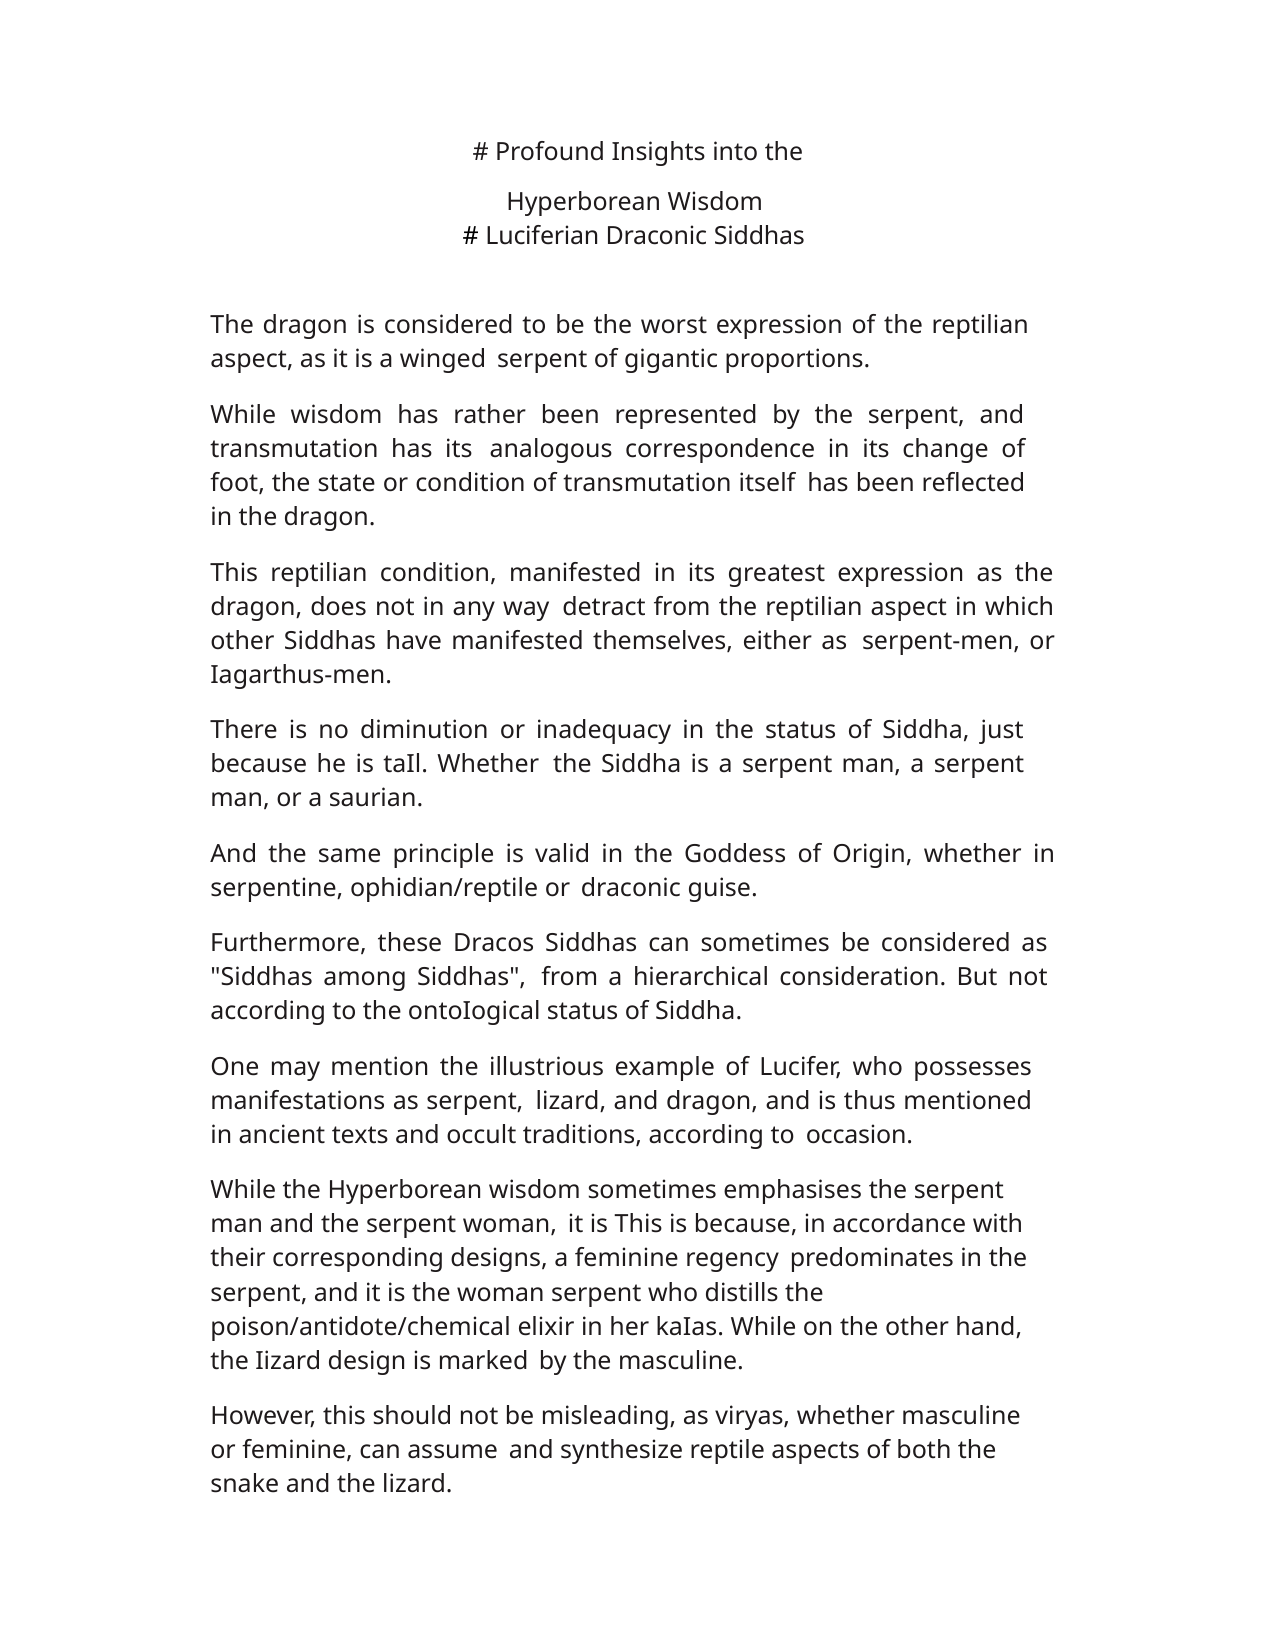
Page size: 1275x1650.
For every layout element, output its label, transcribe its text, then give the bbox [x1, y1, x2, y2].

text There is no diminution or inadequacy in the status of Siddha, just because he is taIl. Whether the Siddha is a serpent man, a serpent man, or a saurian. [210, 712, 1025, 814]
text While the Hyperborean wisdom sometimes emphasises the serpent man and the serpent woman, it is This is because, in accordance with their corresponding designs, a feminine regency predominates in the serpent, and it is the woman serpent who distills the poison/antidote/chemical elixir in her kaIas. While on the other hand, the Iizard design is marked by the masculine. [210, 1172, 1049, 1376]
text However, this should not be misleading, as viryas, whether masculine or feminine, can assume and synthesize reptile aspects of both the snake and the lizard. [210, 1397, 1031, 1500]
text And the same principle is valid in the Goddess of Origin, whether in serpentine, ophidian/reptile or draconic guise. [210, 835, 1055, 903]
text # Luciferian Draconic Siddhas [118, 218, 1149, 252]
text The dragon is considered to be the worst expression of the reptilian aspect, as it is a winged serpent of gigantic proportions. [210, 307, 1030, 375]
text One may mention the illustrious example of Lucifer, who possesses manifestations as serpent, lizard, and dragon, and is thus mentioned in ancient texts and occult traditions, according to occasion. [210, 1048, 1032, 1151]
text Furthermore, these Dracos Siddhas can sometimes be considered as "Siddhas among Siddhas", from a hierarchical consideration. But not according to the ontoIogical status of Siddha. [210, 925, 1048, 1027]
text This reptilian condition, manifested in its greatest expression as the dragon, does not in any way detract from the reptilian aspect in which other Siddhas have manifested themselves, either as serpent-men, or Iagarthus-men. [210, 554, 1055, 690]
text While wisdom has rather been represented by the serpent, and transmutation has its analogous correspondence in its change of foot, the state or condition of transmutation itself has been reflected in the dragon. [210, 397, 1025, 533]
text # Profound Insights into the Hyperborean Wisdom [451, 118, 824, 217]
